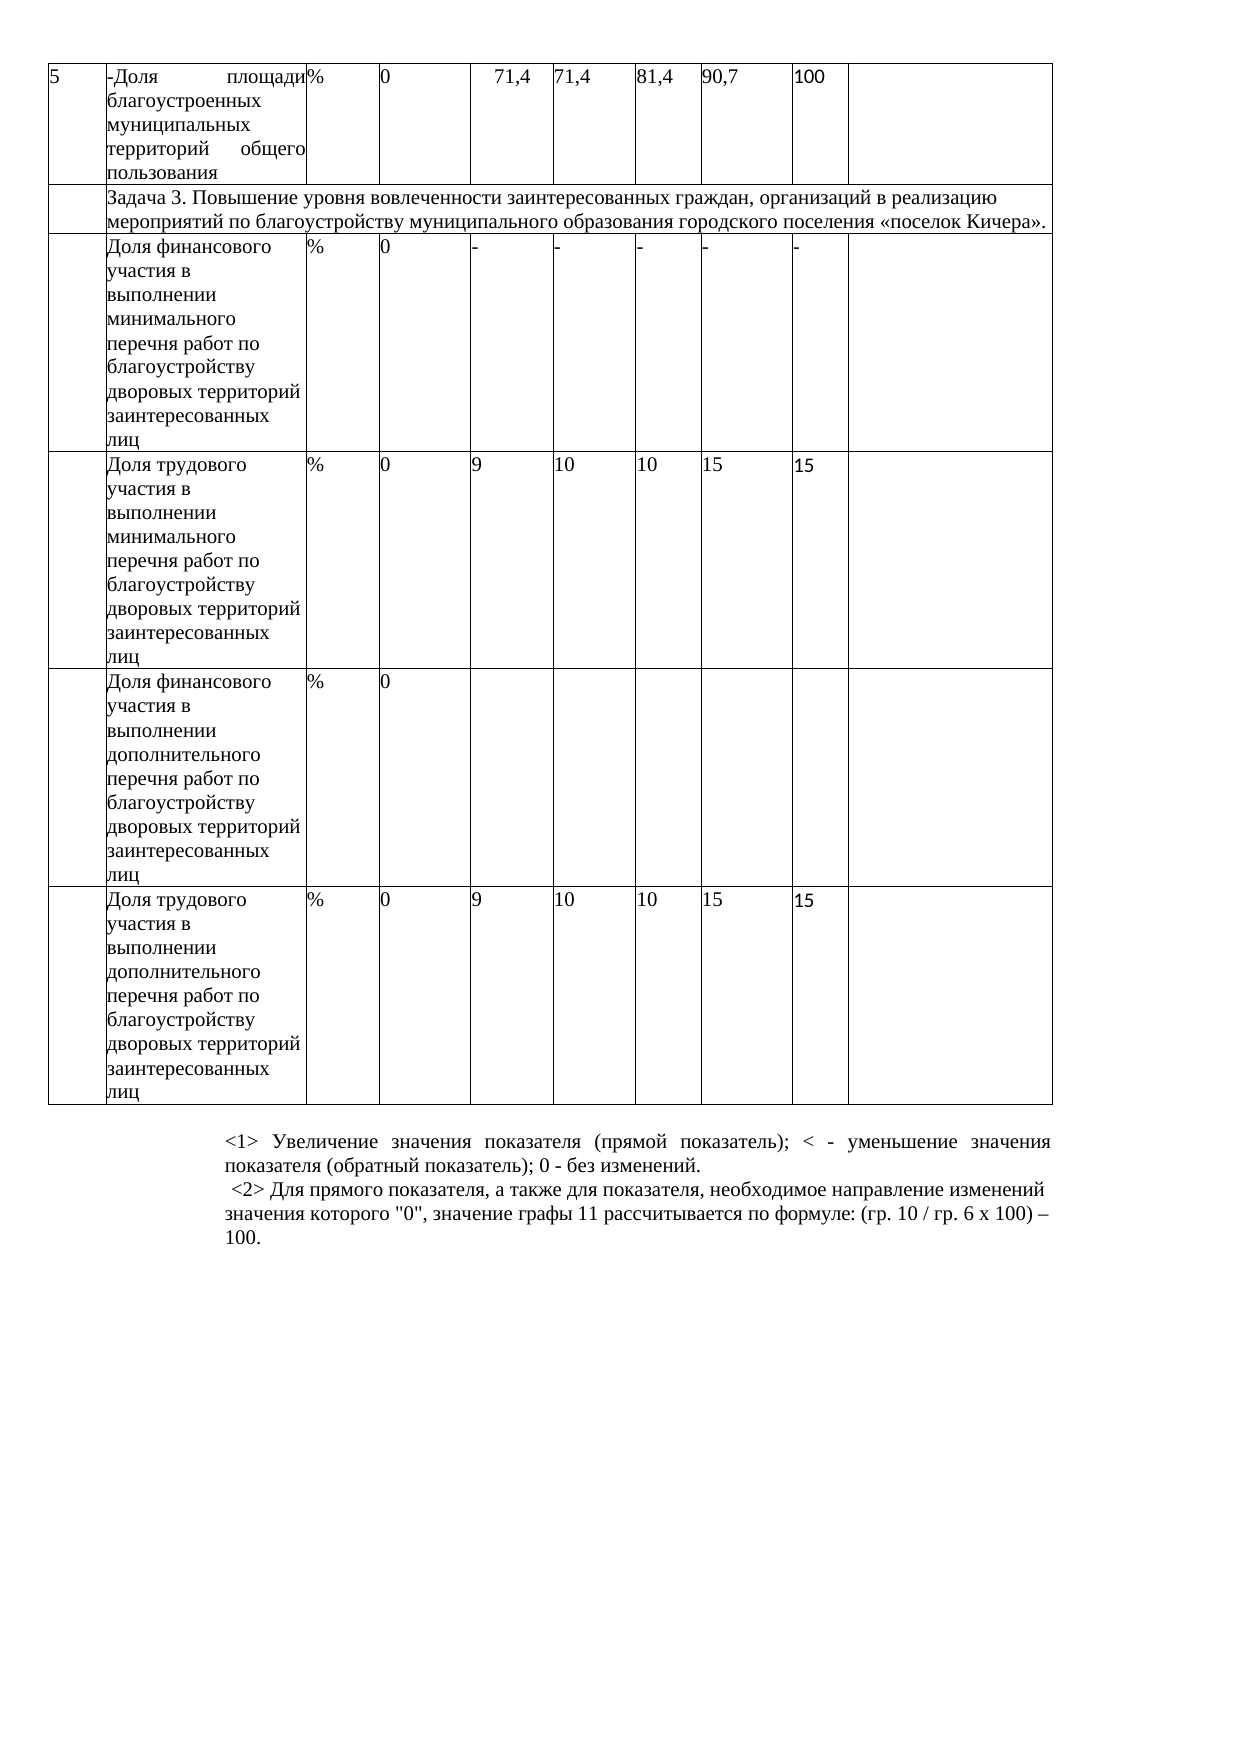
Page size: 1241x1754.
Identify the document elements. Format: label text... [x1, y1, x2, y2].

table_cell 15 [793, 887, 848, 1103]
table_cell 100 [793, 64, 848, 184]
table_cell 90,7 [702, 64, 792, 184]
table_cell 81,4 [636, 64, 701, 184]
table_cell 10 [636, 452, 701, 668]
table_cell [49, 669, 106, 886]
table_cell 9 [471, 452, 553, 668]
table_cell -Доля площади благоустроенных муниципальных территорий общего пользования [107, 64, 306, 184]
table_cell - [793, 234, 848, 451]
table_cell - [554, 234, 635, 451]
table_cell [49, 234, 106, 451]
table_cell [49, 452, 106, 668]
table_cell <2> Для прямого показателя, а также для показателя, необходимое направление изменений значения которого "0", значение графы 11 рассчитывается по формуле: (гр. 10 / гр. 6 x 100) – 100. [224, 1177, 1052, 1273]
table_cell [471, 669, 553, 886]
table_cell % [307, 669, 379, 886]
table_cell [849, 452, 1052, 668]
table_cell Доля трудового участия в выполнении минимального перечня работ по благоустройству дворовых территорий заинтересованных лиц [107, 452, 306, 668]
table_cell [702, 669, 792, 886]
table_cell [849, 669, 1052, 886]
table_cell - [471, 234, 553, 451]
table_cell Доля финансового участия в выполнении минимального перечня работ по благоустройству дворовых территорий заинтересованных лиц [107, 234, 306, 451]
table_cell 15 [793, 452, 848, 668]
table_cell % [307, 452, 379, 668]
table_cell 0 [380, 452, 470, 668]
table_cell 10 [554, 452, 635, 668]
table_cell 0 [380, 64, 470, 184]
table_cell [49, 185, 106, 233]
table_cell 9 [471, 887, 553, 1103]
table_cell Доля трудового участия в выполнении дополнительного перечня работ по благоустройству дворовых территорий заинтересованных лиц [107, 887, 306, 1103]
table_cell Доля финансового участия в выполнении дополнительного перечня работ по благоустройству дворовых территорий заинтересованных лиц [107, 669, 306, 886]
table_cell % [307, 234, 379, 451]
table_cell 0 [380, 234, 470, 451]
table_cell - [636, 234, 701, 451]
table_cell [636, 669, 701, 886]
table_cell [49, 1177, 224, 1273]
table_cell <1> Увеличение значения показателя (прямой показатель); < - уменьшение значения показателя (обратный показатель); 0 - без изменений. [224, 1105, 1052, 1177]
table_cell [554, 669, 635, 886]
table_cell [849, 887, 1052, 1103]
table_cell % [307, 887, 379, 1103]
table_cell - [702, 234, 792, 451]
table_cell 15 [702, 452, 792, 668]
table_cell 5 [49, 64, 106, 184]
table_cell [49, 1105, 224, 1177]
table_cell 71,4 [554, 64, 635, 184]
table_cell 15 [702, 887, 792, 1103]
table_cell 71,4 [471, 64, 553, 184]
table_cell [849, 64, 1052, 184]
table_cell 0 [380, 669, 470, 886]
table_cell 10 [636, 887, 701, 1103]
table_cell 0 [380, 887, 470, 1103]
table_cell [849, 234, 1052, 451]
table_cell [793, 669, 848, 886]
table_cell Задача 3. Повышение уровня вовлеченности заинтересованных граждан, организаций в реализацию мероприятий по благоустройству муниципального образования городского поселения «поселок Кичера». [107, 185, 1052, 233]
table_cell [49, 887, 106, 1103]
table_cell 10 [554, 887, 635, 1103]
table_cell % [307, 64, 379, 184]
